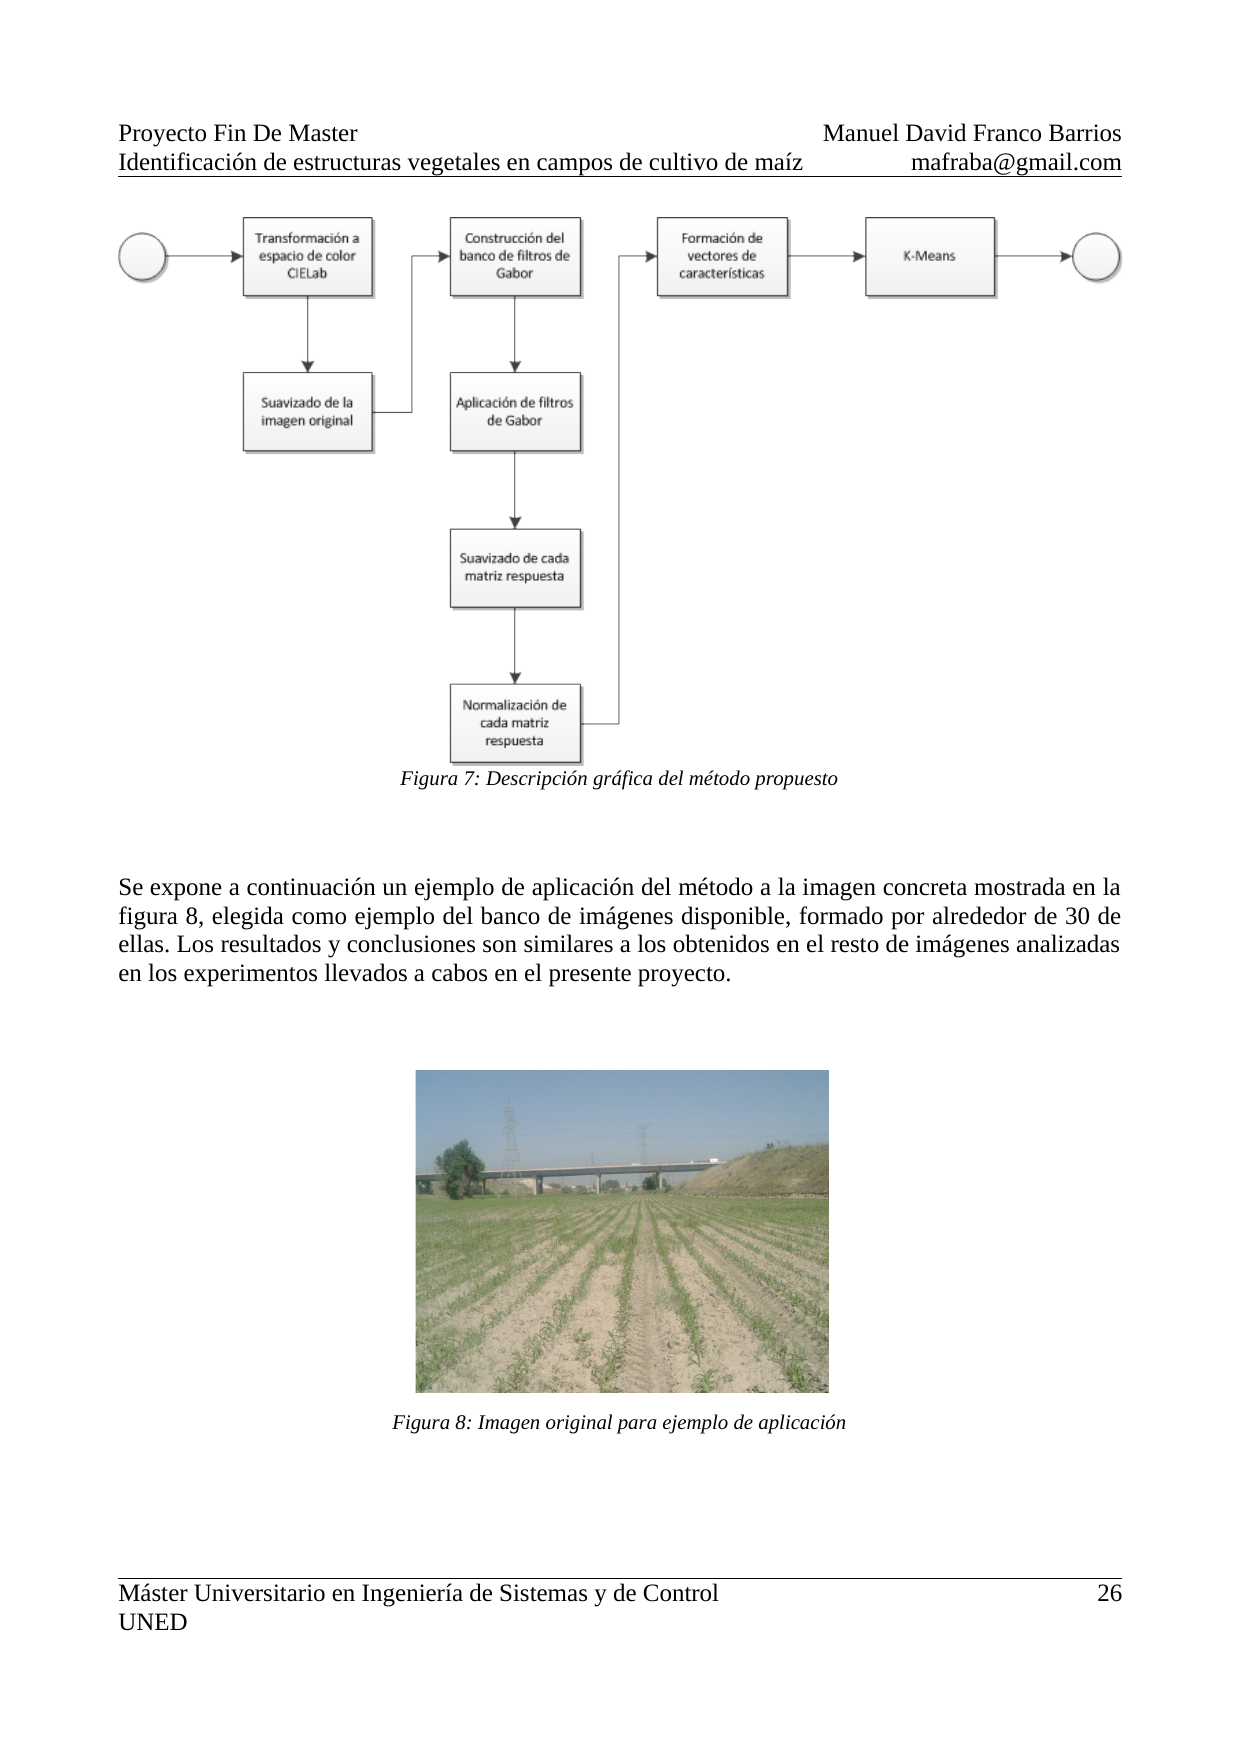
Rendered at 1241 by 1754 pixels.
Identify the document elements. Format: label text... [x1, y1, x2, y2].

text Figura 8: Imagen original para ejemplo de aplicación [244, 1053, 996, 1434]
text Se expone a continuación un ejemplo de aplicación del método a la imagen concreta mostrada en la figura 8, elegida como ejemplo del banco de imágenes disponible, formado por alrededor de 30 de ellas. Los resultados y conclusiones son similares a los obtenidos en el resto de imágenes analizadas en los experimentos llevados a cabos en el presente proyecto. [118, 872, 1122, 987]
text Figura 7: Descripción gráfica del método propuesto [118, 766, 1122, 789]
picture [118, 217, 1123, 766]
picture [415, 1070, 829, 1393]
